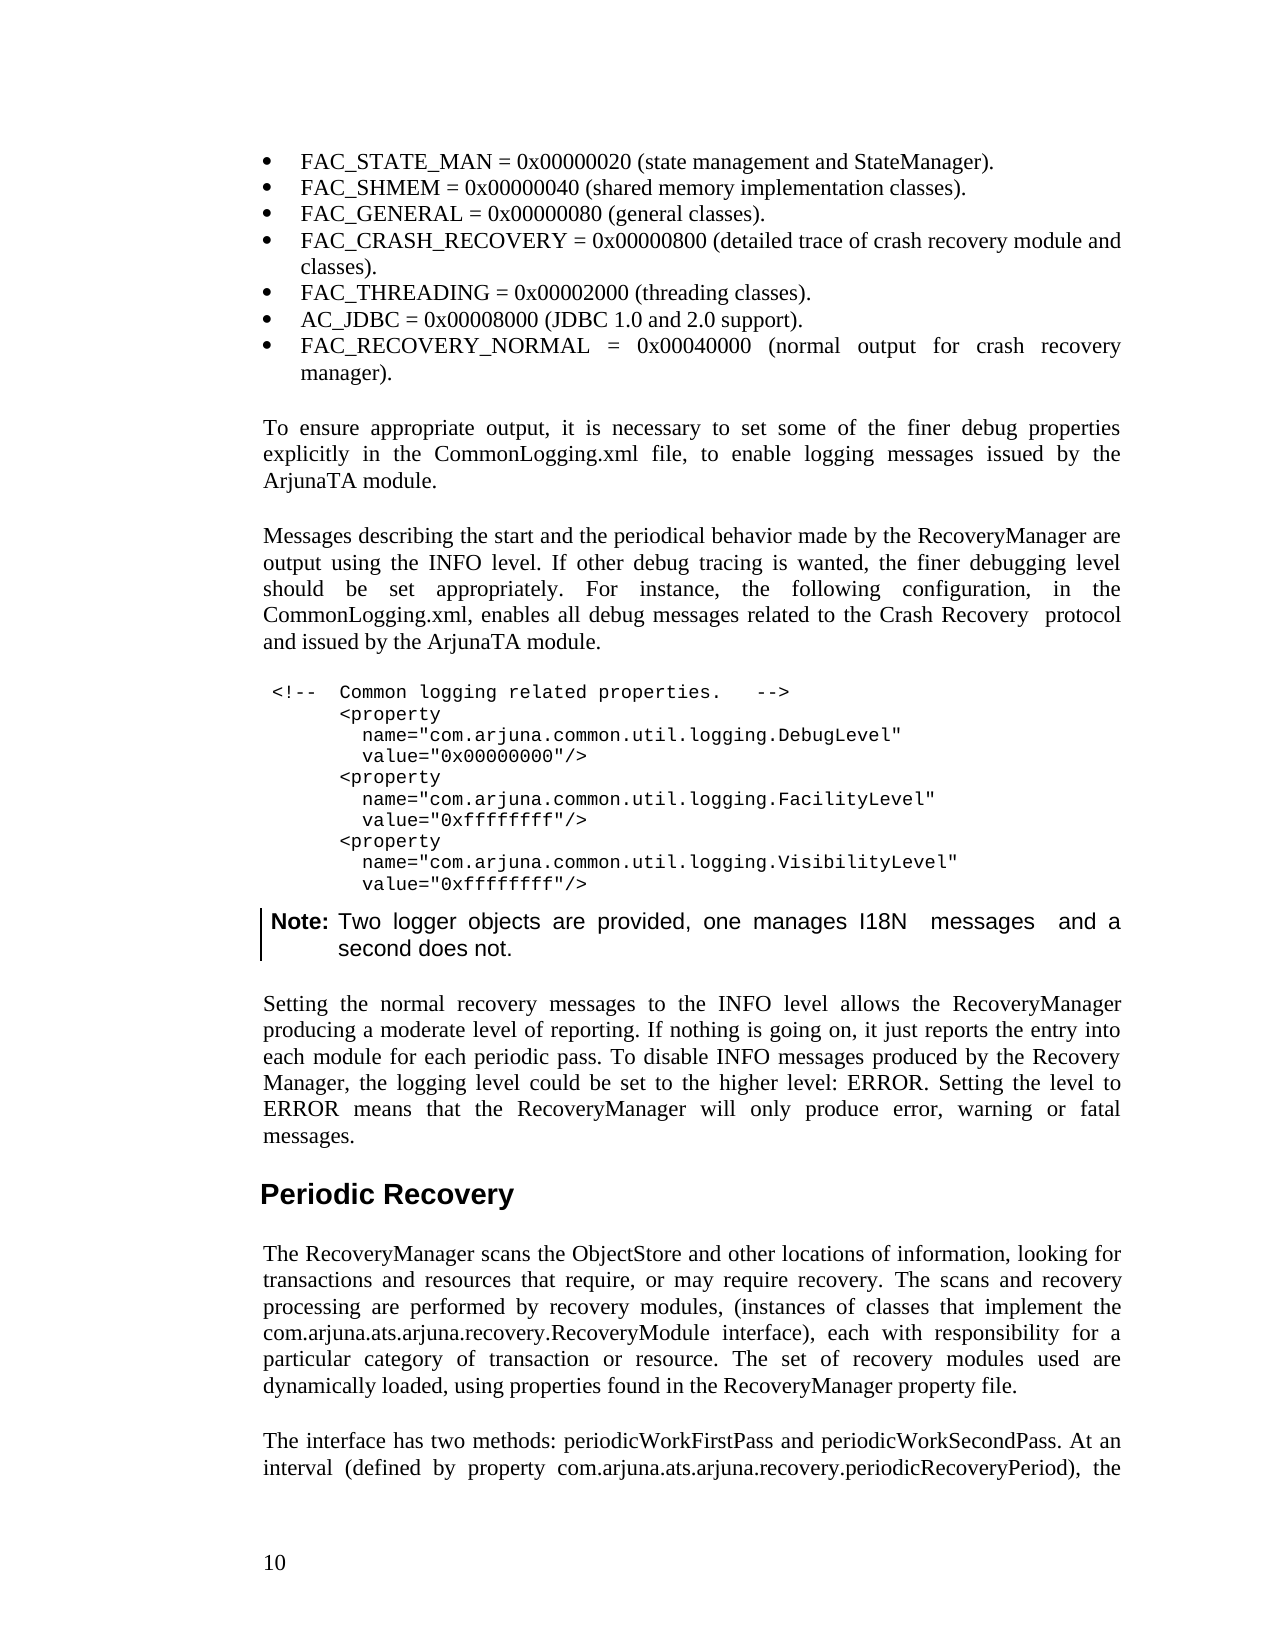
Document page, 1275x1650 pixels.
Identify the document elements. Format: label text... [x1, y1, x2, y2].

list AC_JDBC = 0x00008000 (JDBC 1.0 and 2.0 support). [263, 306, 1122, 332]
text The interface has two methods: periodicWorkFirstPass and periodicWorkSecondPass. At an interval (defined by property com.arjuna.ats.arjuna.recovery.periodicRecoveryPeriod), the [263, 1427, 1122, 1480]
text Setting the normal recovery messages to the INFO level allows the RecoveryManager producing a moderate level of reporting. If nothing is going on, it just reports the entry into each module for each periodic pass. To disable INFO messages produced by the Recovery Manager, the logging level could be set to the higher level: ERROR. Setting the level to ERROR means that the RecoveryManager will only produce error, warning or fatal messages. [263, 990, 1122, 1148]
text <property name="com.arjuna.common.util.logging.FacilityLevel" [272, 768, 1122, 811]
text <!-- Common logging related properties. --> [272, 683, 1122, 704]
list FAC_STATE_MAN = 0x00000020 (state management and StateManager). [263, 148, 1122, 174]
text value="0xffffffff"/> [272, 811, 1122, 832]
text value="0x00000000"/> [272, 747, 1122, 768]
list Two logger objects are provided, one manages I18N messages and a second does not. [262, 908, 1122, 961]
text Messages describing the start and the periodical behavior made by the RecoveryManager are output using the INFO level. If other debug tracing is wanted, the finer debugging level should be set appropriately. For instance, the following configuration, in the CommonLogging.xml, enables all debug messages related to the Crash Recovery protocol and issued by the ArjunaTA module. [263, 522, 1122, 654]
text <property name="com.arjuna.common.util.logging.VisibilityLevel" [272, 832, 1122, 874]
list FAC_GENERAL = 0x00000080 (general classes). [263, 200, 1122, 227]
text <property [272, 704, 1122, 726]
text name="com.arjuna.common.util.logging.DebugLevel" [272, 726, 1122, 747]
text The RecoveryManager scans the ObjectStore and other locations of information, looking for transactions and resources that require, or may require recovery. The scans and recovery processing are performed by recovery modules, (instances of classes that implement the com.arjuna.ats.arjuna.recovery.RecoveryModule interface), each with responsibility for a particular category of transaction or resource. The set of recovery modules used are dynamically loaded, using properties found in the RecoveryManager property file. [263, 1240, 1122, 1398]
text value="0xffffffff"/> [272, 874, 1122, 896]
list FAC_RECOVERY_NORMAL = 0x00040000 (normal output for crash recovery manager). [263, 332, 1122, 385]
list FAC_SHMEM = 0x00000040 (shared memory implementation classes). [263, 174, 1122, 200]
subtitle Periodic Recovery [148, 1177, 1122, 1211]
list FAC_CRASH_RECOVERY = 0x00000800 (detailed trace of crash recovery module and classes). [263, 227, 1122, 279]
list FAC_THREADING = 0x00002000 (threading classes). [263, 279, 1122, 306]
text To ensure appropriate output, it is necessary to set some of the finer debug properties explicitly in the CommonLogging.xml file, to enable logging messages issued by the ArjunaTA module. [263, 414, 1122, 493]
